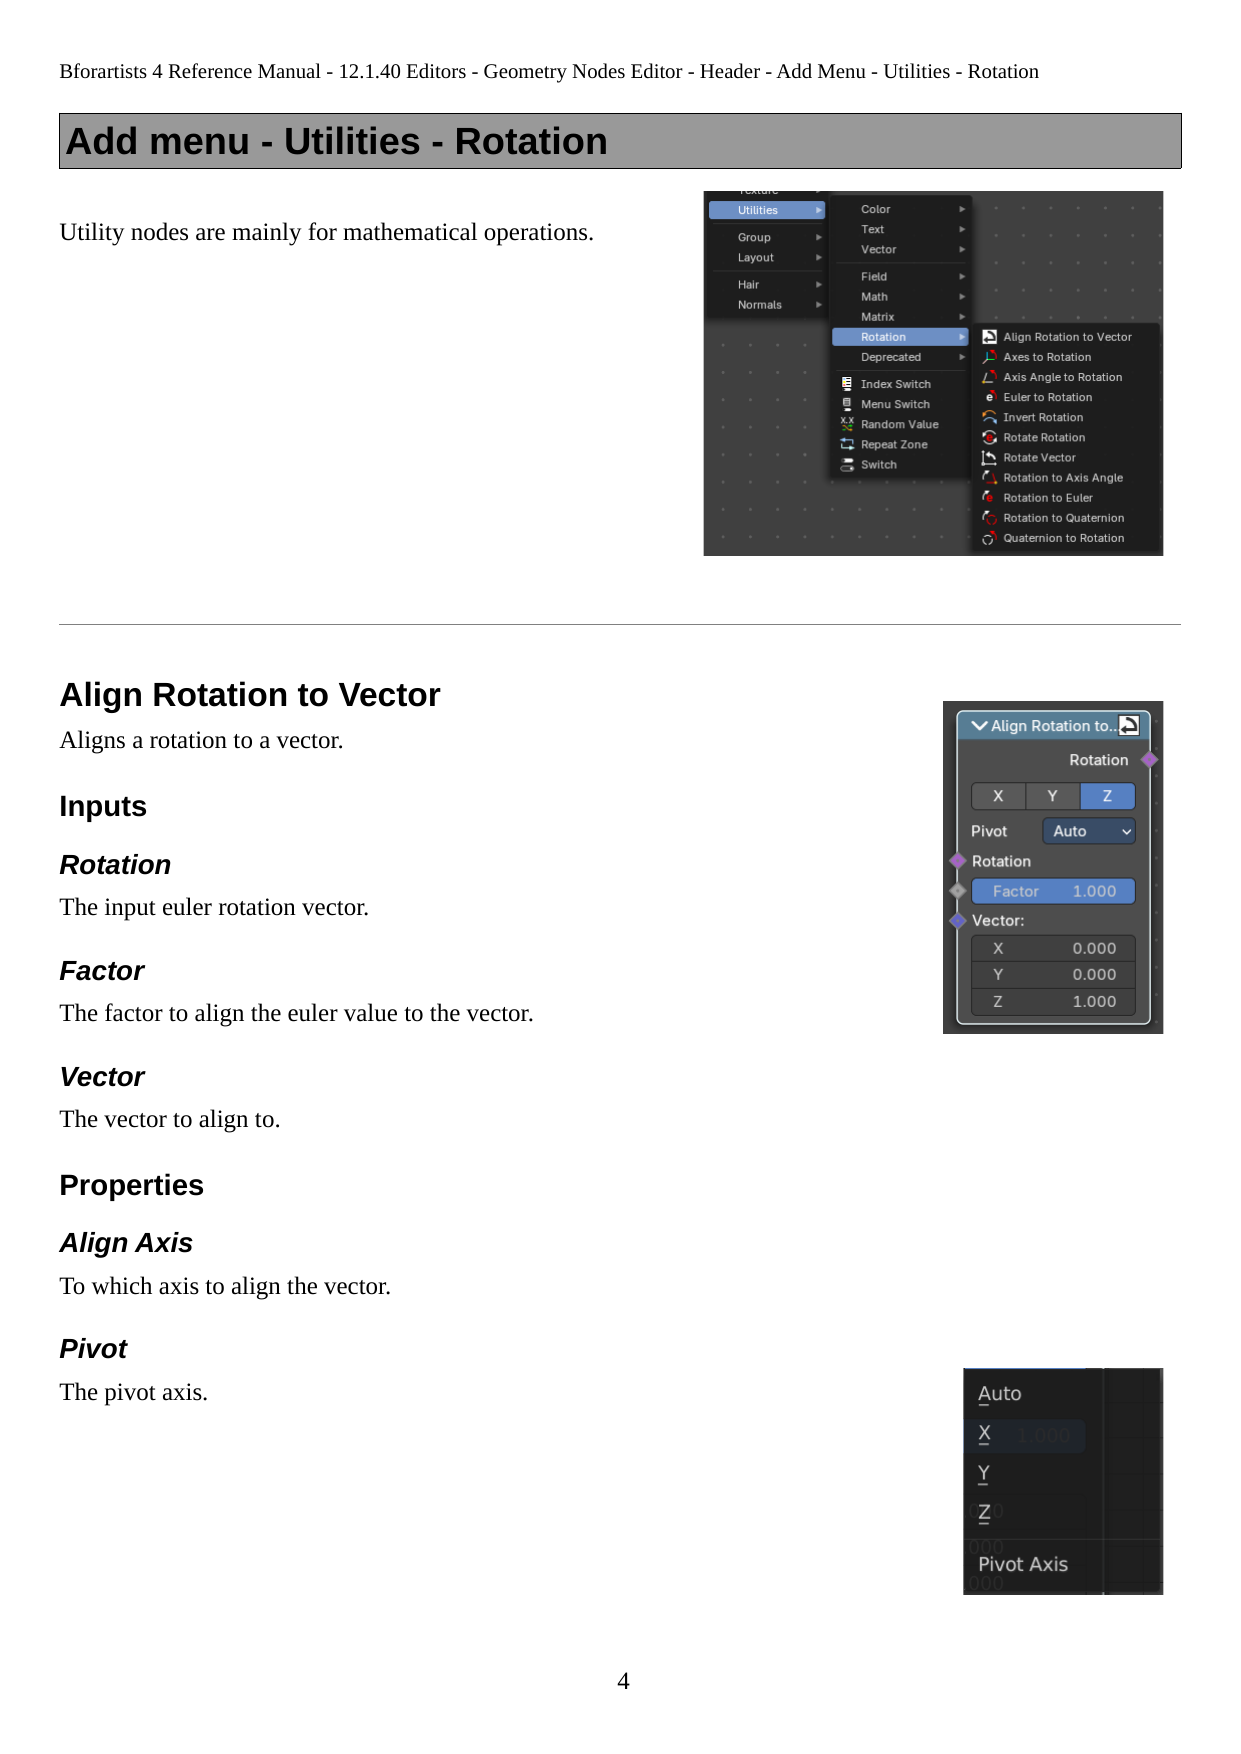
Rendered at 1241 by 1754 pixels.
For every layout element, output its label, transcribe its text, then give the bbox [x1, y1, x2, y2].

subtitle Vector [59, 1060, 1181, 1092]
picture [703, 191, 1164, 556]
subtitle Align Axis [59, 1227, 1181, 1258]
text The pivot axis. [59, 1377, 963, 1406]
subtitle [1164, 954, 1181, 986]
subtitle [1164, 848, 1181, 880]
subtitle Align Rotation to Vector [59, 674, 1181, 713]
text Aligns a rotation to a vector. [59, 726, 943, 754]
text The factor to align the euler value to the vector. [59, 998, 943, 1027]
subtitle Properties [59, 1168, 1181, 1202]
subtitle Inputs [59, 789, 943, 823]
text The input euler rotation vector. [59, 892, 943, 921]
subtitle Factor [59, 954, 943, 986]
text The vector to align to. [59, 1104, 1181, 1133]
text [1164, 1377, 1181, 1406]
text Utility nodes are mainly for mathematical operations. [59, 217, 703, 246]
subtitle Pivot [59, 1333, 1181, 1364]
subtitle Rotation [59, 848, 943, 880]
text To which axis to align the vector. [59, 1271, 1181, 1300]
picture [963, 1368, 1164, 1595]
picture [943, 701, 1164, 1034]
subtitle [1164, 789, 1181, 823]
table_header Add menu - Utilities - Rotation [60, 114, 1181, 168]
